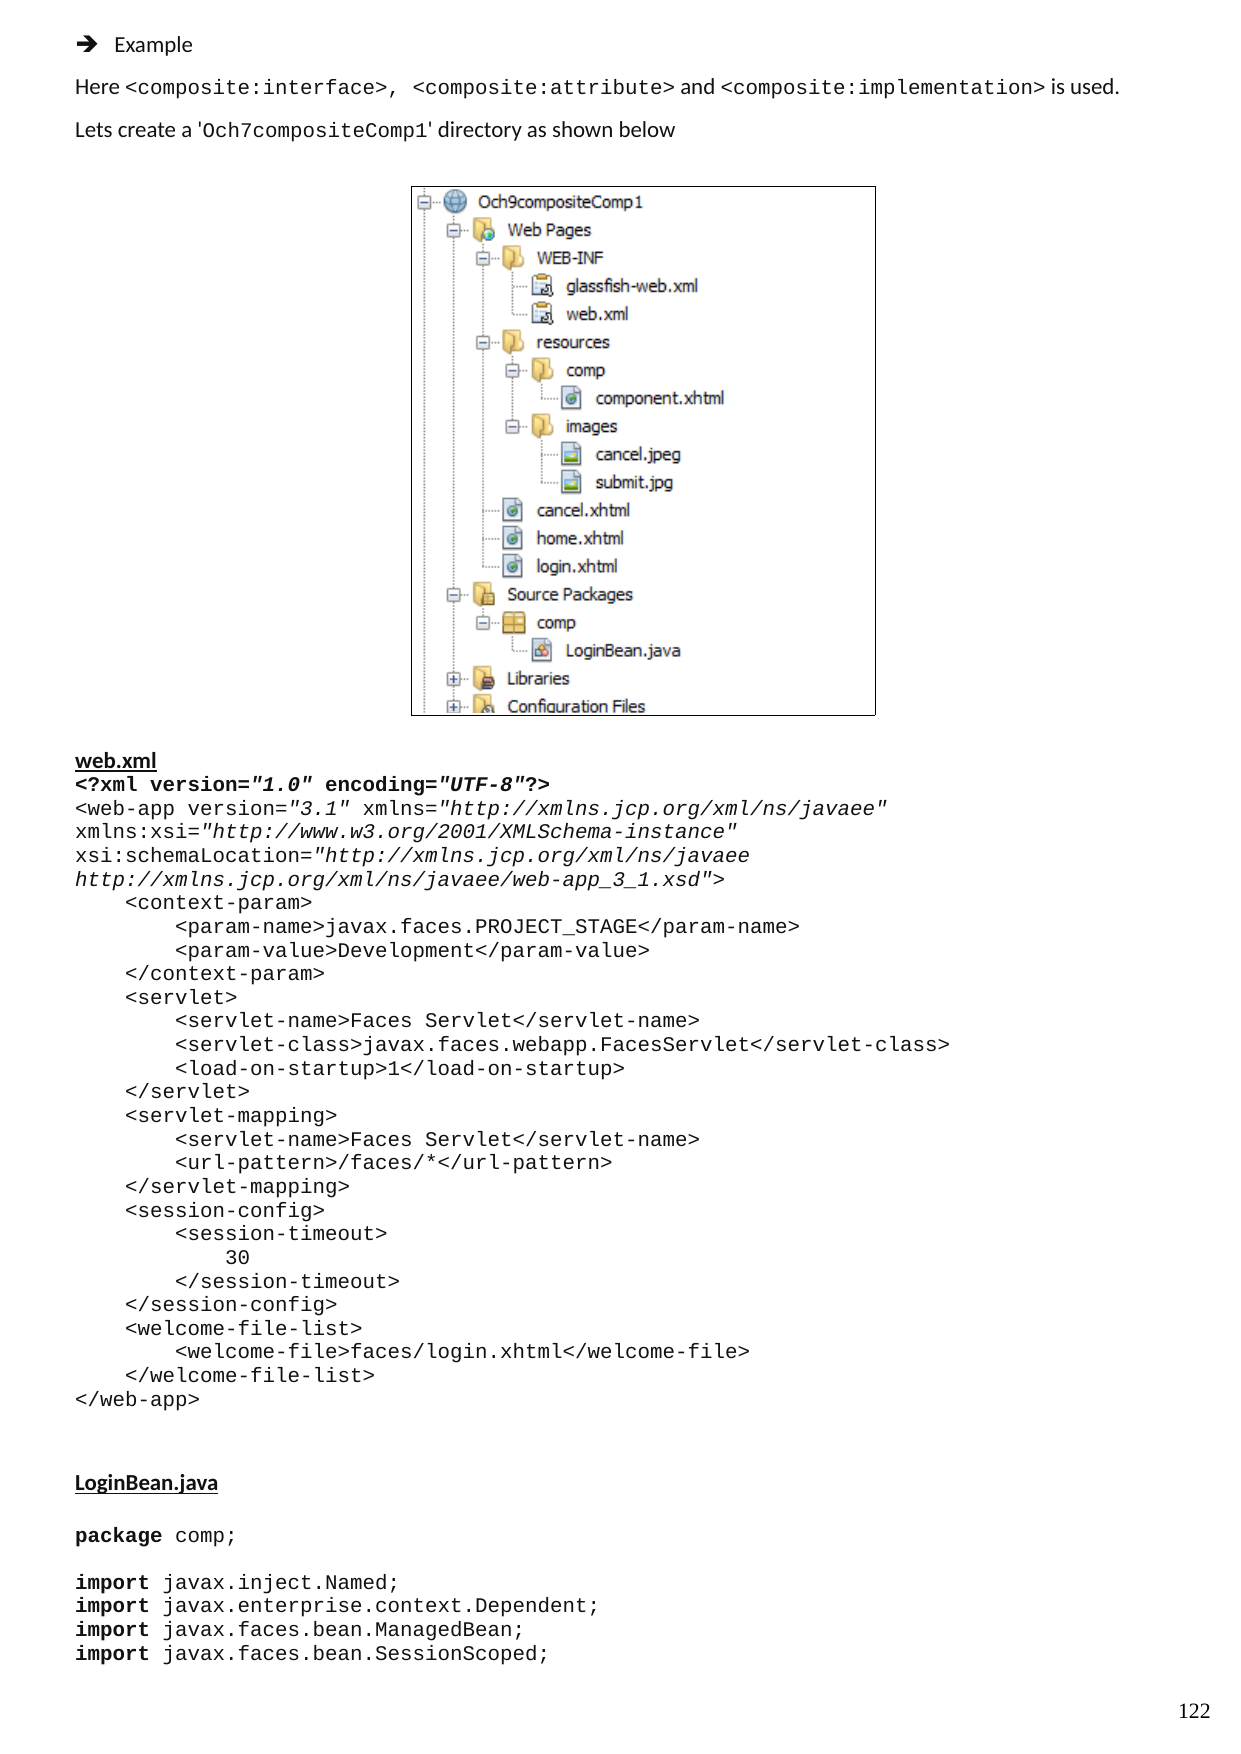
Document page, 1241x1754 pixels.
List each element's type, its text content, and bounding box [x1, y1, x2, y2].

text Lets create a 'Och7compositeComp1' directory as shown below [75, 115, 1211, 143]
text <servlet-name>Faces Servlet</servlet-name> [75, 1011, 1211, 1034]
text <url-pattern>/faces/*</url-pattern> [75, 1152, 1211, 1176]
text LoginBean.java [75, 1468, 1211, 1497]
text </servlet> [75, 1081, 1211, 1105]
text <servlet-name>Faces Servlet</servlet-name> [75, 1129, 1211, 1152]
text </session-timeout> [75, 1271, 1211, 1294]
text import javax.faces.bean.ManagedBean; [75, 1619, 1211, 1643]
text <session-timeout> [75, 1223, 1211, 1247]
text </web-app> [75, 1389, 1211, 1412]
text <servlet-mapping> [75, 1105, 1211, 1129]
text <param-name>javax.faces.PROJECT_STAGE</param-name> [75, 916, 1211, 939]
text <context-param> [75, 892, 1211, 916]
text <session-config> [75, 1200, 1211, 1223]
list Example [75, 30, 1211, 58]
text import javax.faces.bean.SessionScoped; [75, 1643, 1211, 1666]
text <load-on-startup>1</load-on-startup> [75, 1058, 1211, 1081]
text </session-config> [75, 1294, 1211, 1318]
text <web-app version="3.1" xmlns="http://xmlns.jcp.org/xml/ns/javaee" xmlns:xsi="http://www.w3.org/2001/XMLSchema-instance" xsi:schemaLocation="http://xmlns.jcp.org/xml/ns/javaee http://xmlns.jcp.org/xml/ns/javaee/web-app_3_1.xsd"> [75, 798, 1211, 892]
text <welcome-file>faces/login.xhtml</welcome-file> [75, 1342, 1211, 1365]
text <servlet-class>javax.faces.webapp.FacesServlet</servlet-class> [75, 1034, 1211, 1058]
text <?xml version="1.0" encoding="UTF-8"?> [75, 774, 1211, 798]
text <welcome-file-list> [75, 1318, 1211, 1342]
text <param-value>Development</param-value> [75, 939, 1211, 963]
text web.xml [75, 746, 1211, 774]
text 30 [75, 1247, 1211, 1271]
text Here <composite:interface>, <composite:attribute> and <composite:implementation> is used. [75, 72, 1211, 101]
text package comp; [75, 1524, 1211, 1548]
text import javax.inject.Named; [75, 1572, 1211, 1596]
text </context-param> [75, 963, 1211, 987]
text <servlet> [75, 987, 1211, 1011]
text </welcome-file-list> [75, 1365, 1211, 1389]
text import javax.enterprise.context.Dependent; [75, 1596, 1211, 1619]
text </servlet-mapping> [75, 1176, 1211, 1200]
